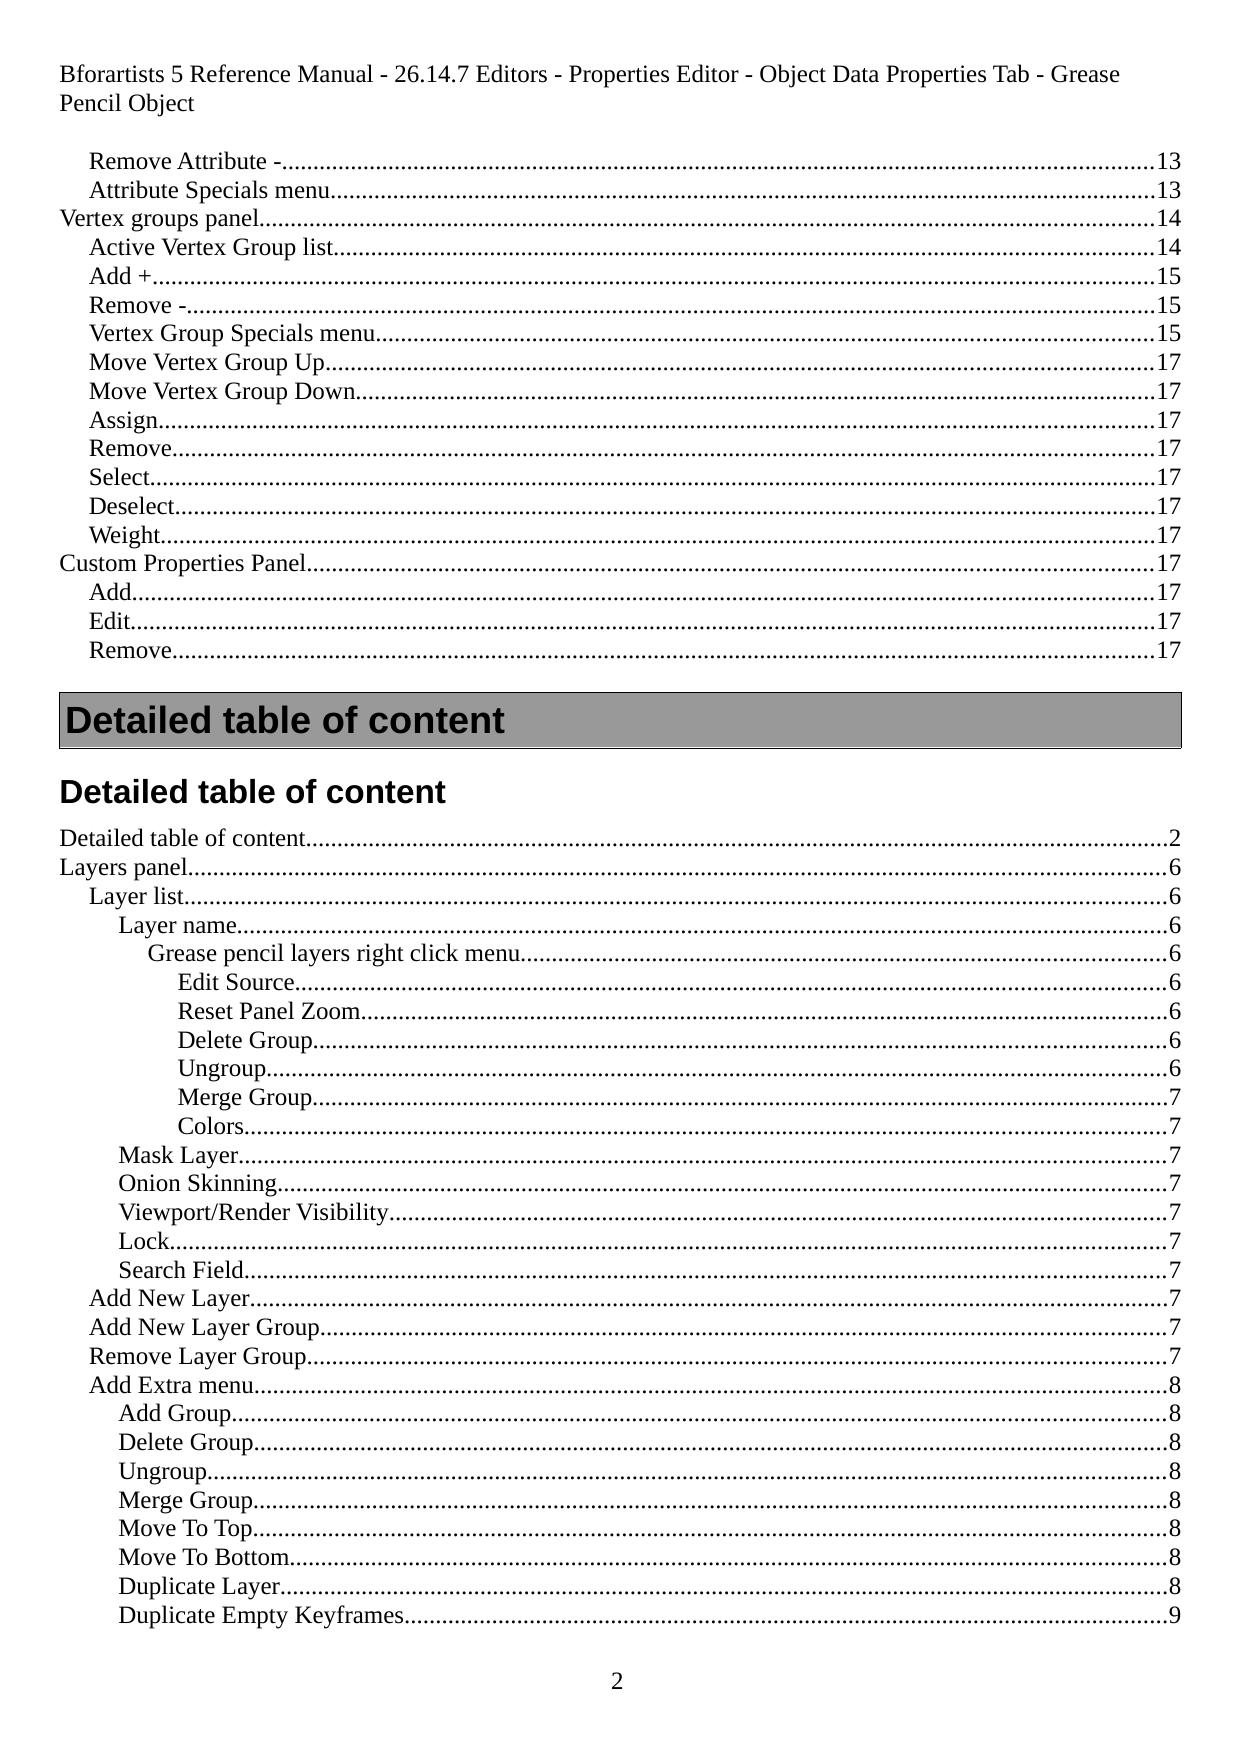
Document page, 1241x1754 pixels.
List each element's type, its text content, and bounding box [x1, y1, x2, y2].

text Layer name 6 [118, 910, 1181, 938]
text Move Vertex Group Down 17 [88, 376, 1181, 405]
text Vertex groups panel 14 [59, 203, 1181, 232]
text Remove 17 [88, 433, 1181, 462]
text Duplicate Layer 8 [118, 1571, 1181, 1600]
text Add 17 [88, 577, 1181, 606]
text Deselect 17 [88, 491, 1181, 520]
text Assign 17 [88, 405, 1181, 433]
table_header Detailed table of content [60, 693, 1181, 747]
text Reset Panel Zoom 6 [177, 996, 1181, 1025]
text Add Extra menu 8 [88, 1370, 1181, 1398]
text Move To Top 8 [118, 1513, 1181, 1542]
text Merge Group 8 [118, 1485, 1181, 1513]
text Remove 17 [88, 635, 1181, 663]
text Add + 15 [88, 261, 1181, 290]
text Edit Source 6 [177, 967, 1181, 996]
text Search Field 7 [118, 1255, 1181, 1283]
text Remove Layer Group 7 [88, 1341, 1181, 1370]
text Remove - 15 [88, 290, 1181, 318]
text Move To Bottom 8 [118, 1542, 1181, 1571]
text Add New Layer Group 7 [88, 1312, 1181, 1341]
text Layer list 6 [88, 881, 1181, 910]
text Delete Group 6 [177, 1025, 1181, 1053]
text Vertex Group Specials menu 15 [88, 318, 1181, 347]
text Detailed table of content 2 [59, 823, 1181, 852]
text Add New Layer 7 [88, 1283, 1181, 1312]
text Remove Attribute - 13 [88, 146, 1181, 175]
text Add Group 8 [118, 1398, 1181, 1427]
text Layers panel 6 [59, 852, 1181, 881]
text Move Vertex Group Up 17 [88, 347, 1181, 376]
text Active Vertex Group list 14 [88, 232, 1181, 261]
text Grease pencil layers right click menu 6 [147, 938, 1181, 967]
text Merge Group 7 [177, 1082, 1181, 1111]
text Onion Skinning 7 [118, 1168, 1181, 1197]
text Mask Layer 7 [118, 1140, 1181, 1168]
text Delete Group 8 [118, 1427, 1181, 1456]
text Select 17 [88, 462, 1181, 491]
text Lock 7 [118, 1226, 1181, 1255]
text Duplicate Empty Keyframes 9 [118, 1600, 1181, 1628]
text Weight 17 [88, 520, 1181, 548]
text Viewport/Render Visibility 7 [118, 1197, 1181, 1226]
text Edit 17 [88, 606, 1181, 635]
text Attribute Specials menu 13 [88, 175, 1181, 203]
text Ungroup 8 [118, 1456, 1181, 1485]
text Ungroup 6 [177, 1053, 1181, 1082]
text Custom Properties Panel 17 [59, 548, 1181, 577]
subtitle Detailed table of content [59, 773, 1181, 811]
text Colors 7 [177, 1111, 1181, 1140]
